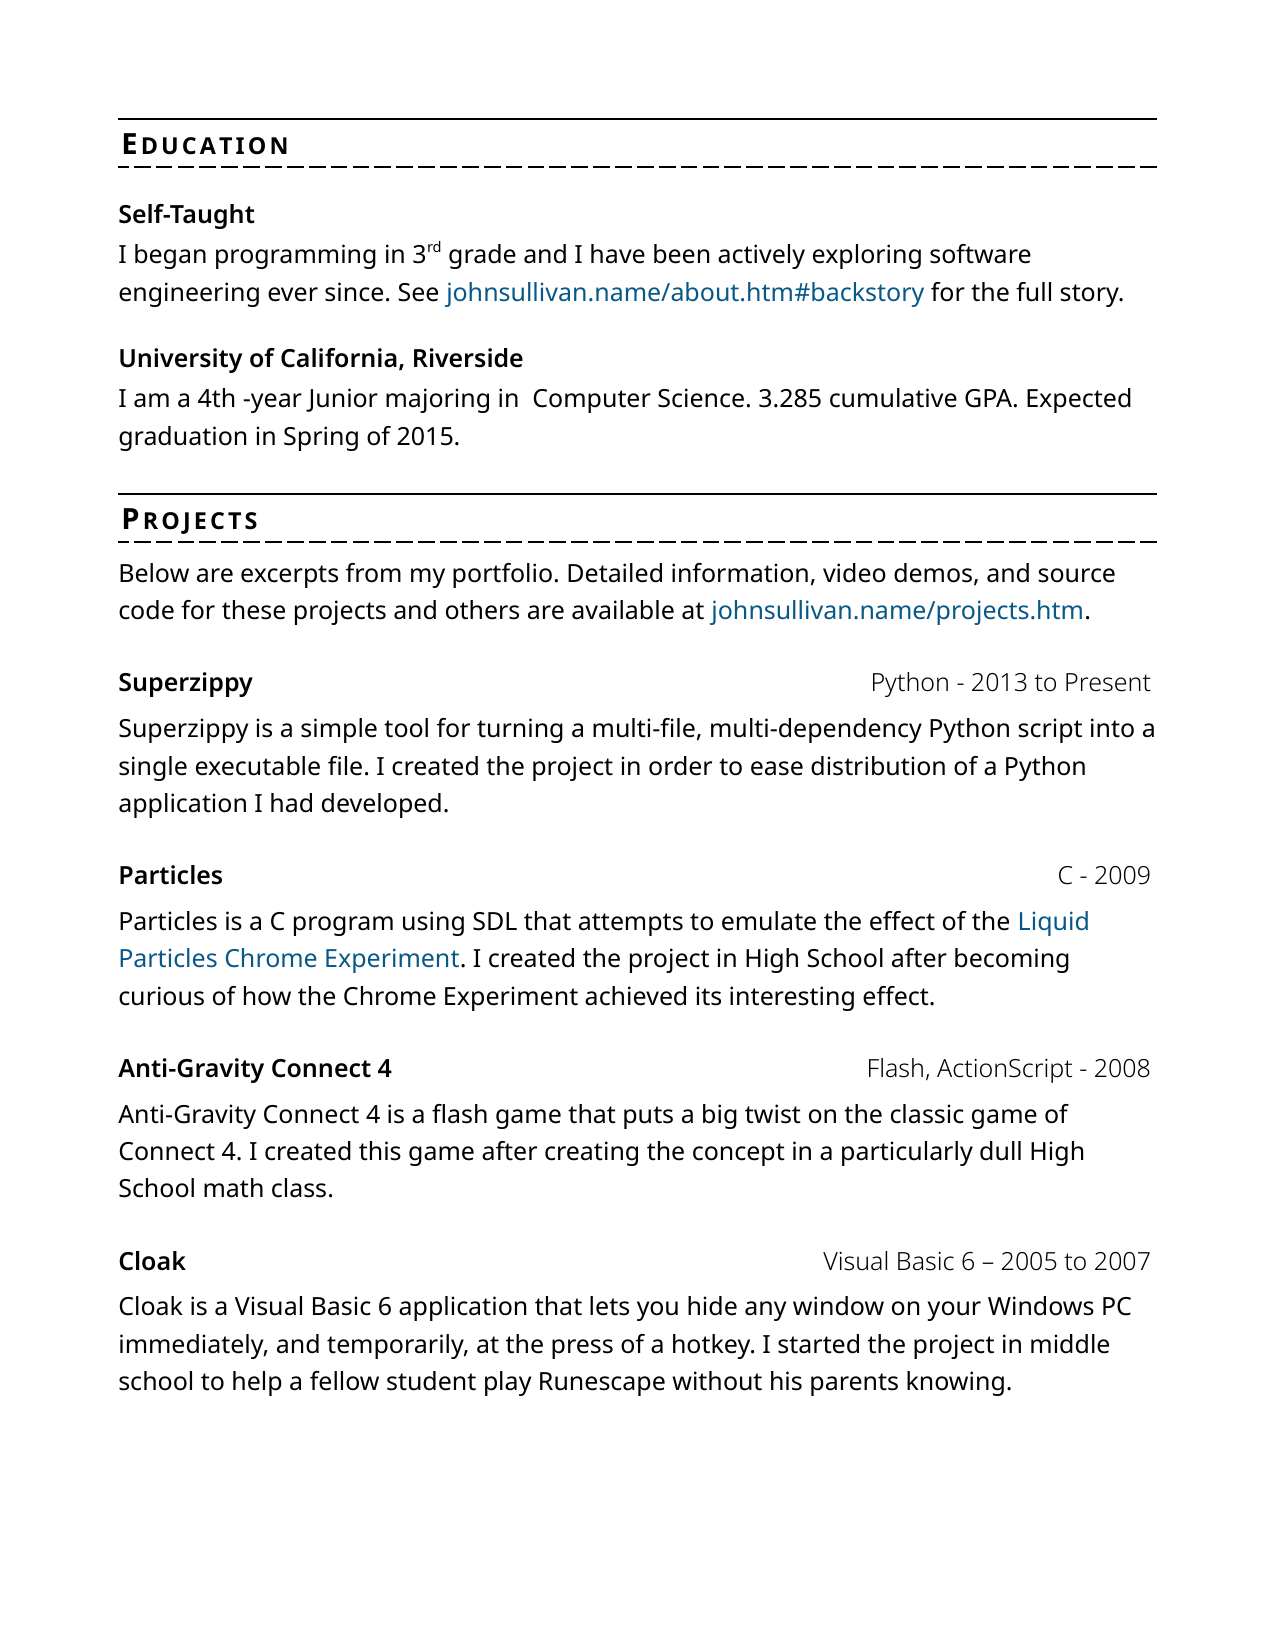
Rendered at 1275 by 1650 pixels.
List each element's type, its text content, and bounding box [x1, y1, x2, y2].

text Anti-Gravity Connect 4 is a flash game that puts a big twist on the classic game of Connect 4. I created this game after creating the concept in a particularly dull High School math class. [118, 1096, 1157, 1205]
table_header Anti-Gravity Connect 4 [118, 1028, 799, 1096]
table_header Cloak [118, 1221, 799, 1289]
table_header C - 2009 [799, 836, 1157, 904]
text I am a 4th -year Junior majoring in Computer Science. 3.285 cumulative GPA. Expected graduation in Spring of 2015. [118, 381, 1155, 452]
table_header Visual Basic 6 – 2005 to 2007 [799, 1221, 1157, 1289]
table_header Python - 2013 to Present [799, 643, 1157, 711]
text Below are excerpts from my portfolio. Detailed information, video demos, and source code for these projects and others are available at johnsullivan.name/projects.htm. [118, 556, 1157, 627]
text Superzippy is a simple tool for turning a multi-file, multi-dependency Python script into a single executable file. I created the project in order to ease distribution of a Python application I had developed. [118, 711, 1157, 820]
text Cloak is a Visual Basic 6 application that lets you hide any window on your Windows PC immediately, and temporarily, at the press of a hotkey. I started the project in middle school to help a fellow student play Runescape without his parents knowing. [118, 1289, 1157, 1398]
text Particles is a C program using SDL that attempts to emulate the effect of the Liquid Particles Chrome Experiment. I created the project in High School after becoming curious of how the Chrome Experiment achieved its interesting effect. [118, 904, 1157, 1012]
table_header Flash, ActionScript - 2008 [799, 1028, 1157, 1096]
table_header Superzippy [118, 643, 799, 711]
subtitle Projects [118, 495, 1157, 543]
subtitle University of California, Riverside [118, 341, 1155, 375]
table_header Particles [118, 836, 799, 904]
subtitle Education [118, 120, 1157, 168]
text I began programming in 3rd grade and I have been actively exploring software engineering ever since. See johnsullivan.name/about.htm#backstory for the full story. [118, 237, 1157, 308]
subtitle Self-Taught [118, 197, 1155, 231]
